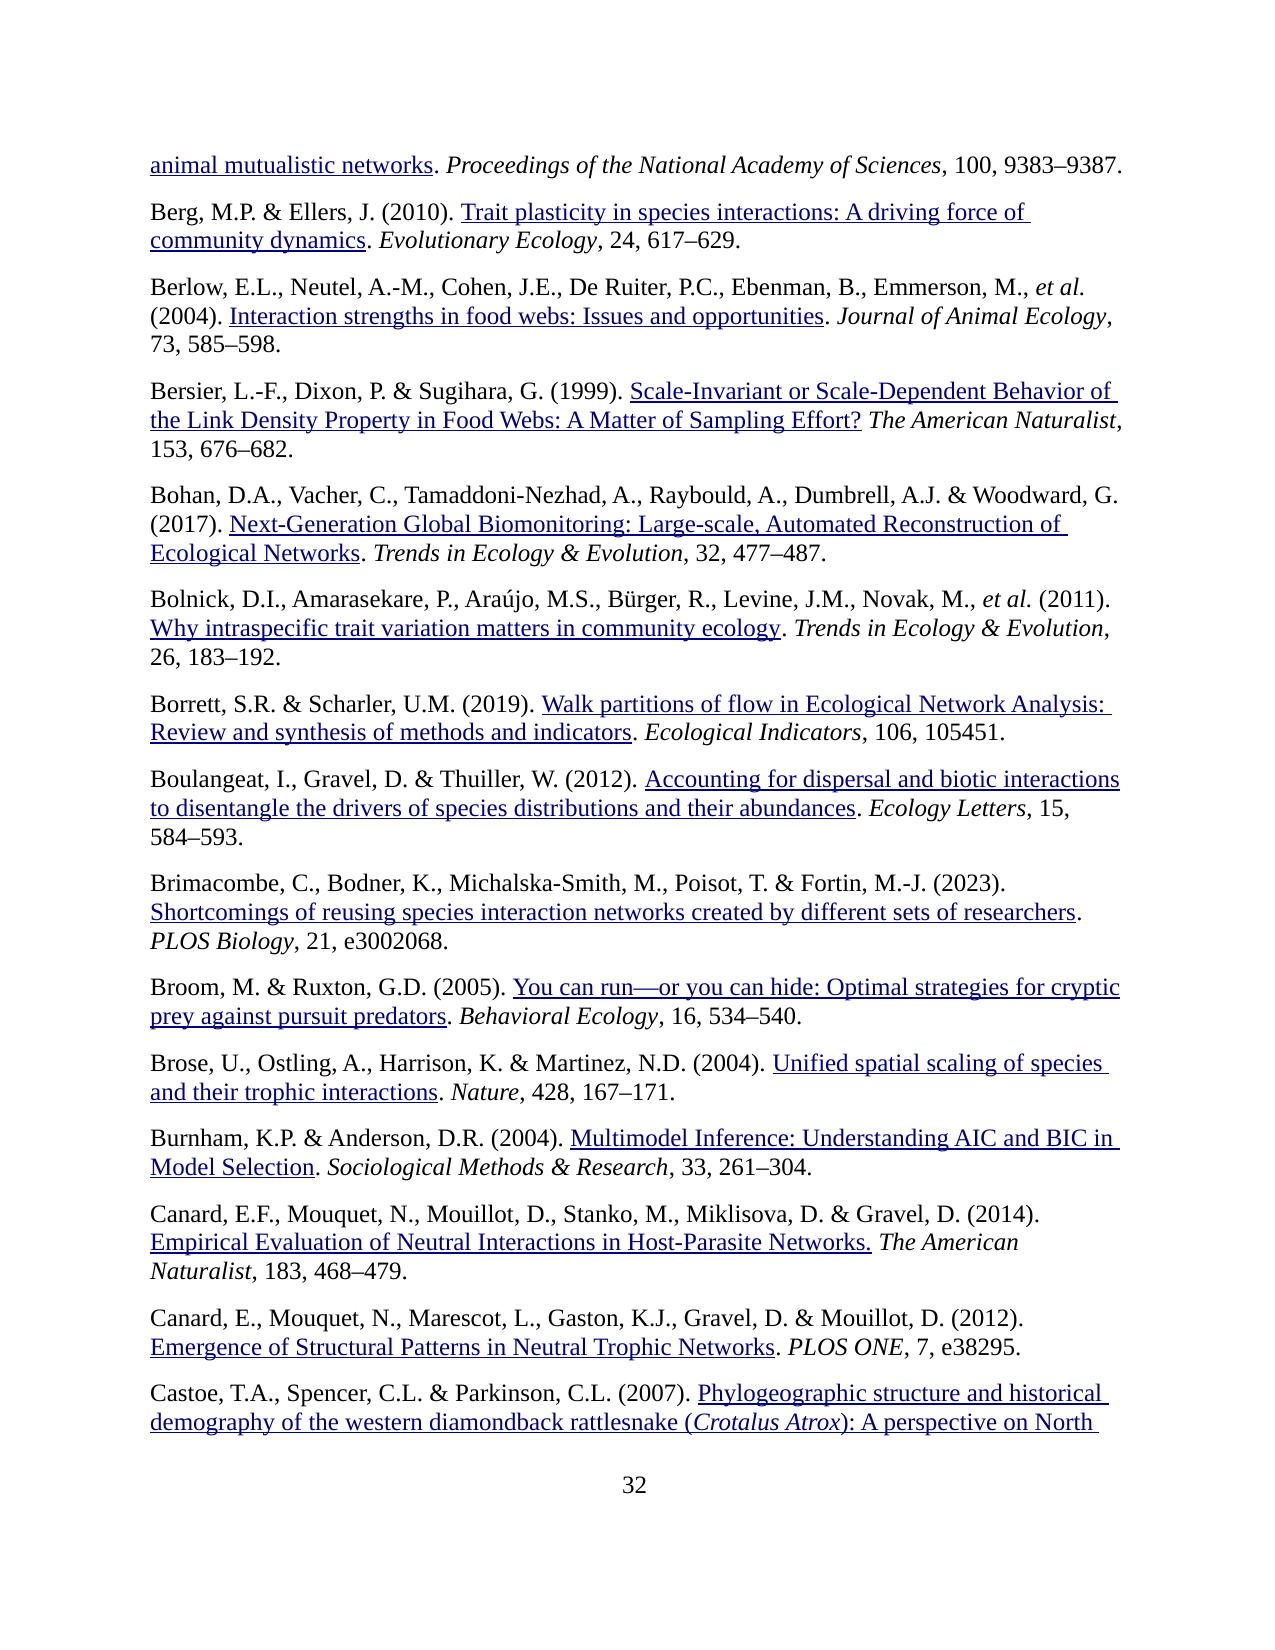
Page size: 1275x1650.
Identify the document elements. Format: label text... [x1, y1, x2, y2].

text Bersier, L.-F., Dixon, P. & Sugihara, G. (1999). Scale-Invariant or Scale-Dependent Behavior of the Link Density Property in Food Webs: A Matter of Sampling Effort? The American Naturalist, 153, 676–682. [150, 376, 1125, 462]
text Canard, E.F., Mouquet, N., Mouillot, D., Stanko, M., Miklisova, D. & Gravel, D. (2014). Empirical Evaluation of Neutral Interactions in Host-Parasite Networks. The American Naturalist, 183, 468–479. [150, 1199, 1125, 1285]
text Boulangeat, I., Gravel, D. & Thuiller, W. (2012). Accounting for dispersal and biotic interactions to disentangle the drivers of species distributions and their abundances. Ecology Letters, 15, 584–593. [150, 764, 1125, 850]
text Borrett, S.R. & Scharler, U.M. (2019). Walk partitions of flow in Ecological Network Analysis: Review and synthesis of methods and indicators. Ecological Indicators, 106, 105451. [150, 689, 1125, 746]
text animal mutualistic networks. Proceedings of the National Academy of Sciences, 100, 9383–9387. [150, 150, 1125, 179]
text Brimacombe, C., Bodner, K., Michalska-Smith, M., Poisot, T. & Fortin, M.-J. (2023). Shortcomings of reusing species interaction networks created by different sets of researchers. PLOS Biology, 21, e3002068. [150, 868, 1125, 954]
text Berlow, E.L., Neutel, A.-M., Cohen, J.E., De Ruiter, P.C., Ebenman, B., Emmerson, M., et al. (2004). Interaction strengths in food webs: Issues and opportunities. Journal of Animal Ecology, 73, 585–598. [150, 272, 1125, 358]
text Broom, M. & Ruxton, G.D. (2005). You can run—or you can hide: Optimal strategies for cryptic prey against pursuit predators. Behavioral Ecology, 16, 534–540. [150, 972, 1125, 1030]
text Berg, M.P. & Ellers, J. (2010). Trait plasticity in species interactions: A driving force of community dynamics. Evolutionary Ecology, 24, 617–629. [150, 197, 1125, 254]
text Castoe, T.A., Spencer, C.L. & Parkinson, C.L. (2007). Phylogeographic structure and historical demography of the western diamondback rattlesnake (Crotalus Atrox): A perspective on North [150, 1378, 1125, 1436]
text Canard, E., Mouquet, N., Marescot, L., Gaston, K.J., Gravel, D. & Mouillot, D. (2012). Emergence of Structural Patterns in Neutral Trophic Networks. PLOS ONE, 7, e38295. [150, 1303, 1125, 1360]
text Brose, U., Ostling, A., Harrison, K. & Martinez, N.D. (2004). Unified spatial scaling of species and their trophic interactions. Nature, 428, 167–171. [150, 1048, 1125, 1105]
text Burnham, K.P. & Anderson, D.R. (2004). Multimodel Inference: Understanding AIC and BIC in Model Selection. Sociological Methods & Research, 33, 261–304. [150, 1123, 1125, 1181]
text Bolnick, D.I., Amarasekare, P., Araújo, M.S., Bürger, R., Levine, J.M., Novak, M., et al. (2011). Why intraspecific trait variation matters in community ecology. Trends in Ecology & Evolution, 26, 183–192. [150, 584, 1125, 671]
text Bohan, D.A., Vacher, C., Tamaddoni-Nezhad, A., Raybould, A., Dumbrell, A.J. & Woodward, G. (2017). Next-Generation Global Biomonitoring: Large-scale, Automated Reconstruction of Ecological Networks. Trends in Ecology & Evolution, 32, 477–487. [150, 480, 1125, 567]
